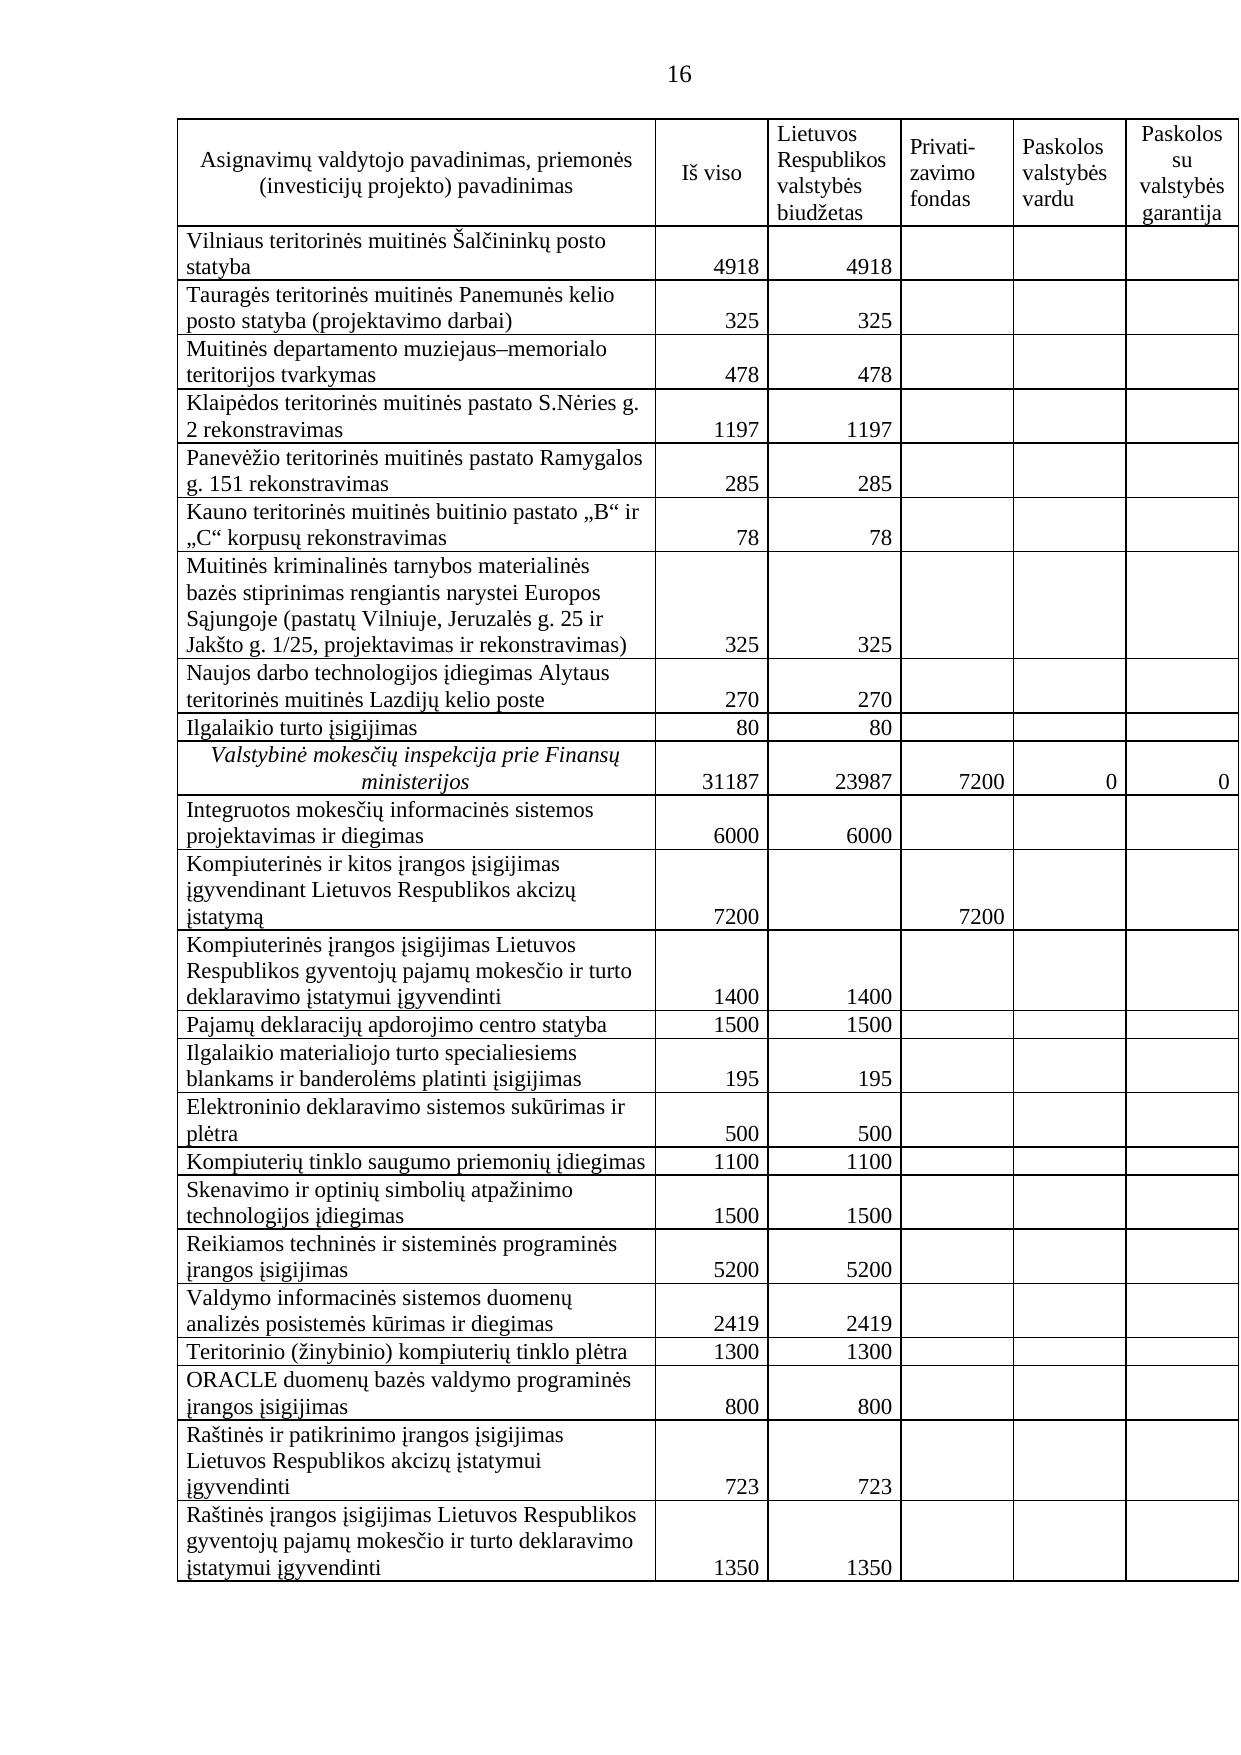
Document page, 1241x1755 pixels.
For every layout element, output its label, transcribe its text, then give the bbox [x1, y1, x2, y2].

table_cell [1014, 1039, 1125, 1092]
table_cell 6000 [656, 796, 767, 848]
table_cell [1014, 850, 1125, 929]
table_cell [1014, 498, 1125, 551]
table_cell [1014, 714, 1125, 740]
table_cell [1127, 714, 1238, 740]
table_cell [1014, 1501, 1125, 1580]
table_cell 0 [1014, 742, 1125, 794]
table_header Lietuvos Respublikos valstybės biudžetas [769, 120, 900, 225]
table_cell [1127, 498, 1238, 551]
table_cell 478 [769, 335, 900, 388]
table_cell 723 [769, 1421, 900, 1500]
table_cell [1127, 552, 1238, 658]
table_cell 285 [656, 444, 767, 496]
table_cell 500 [769, 1093, 900, 1146]
table_cell Reikiamos techninės ir sisteminės programinės įrangos įsigijimas [178, 1230, 655, 1283]
table_cell [1127, 931, 1238, 1010]
table_cell [1014, 444, 1125, 496]
table_cell [1127, 1176, 1238, 1228]
table_header Asignavimų valdytojo pavadinimas, priemonės (investicijų projekto) pavadinimas [178, 120, 655, 225]
table_cell [1127, 281, 1238, 334]
table_cell 1500 [656, 1176, 767, 1228]
table_cell Kompiuterinės ir kitos įrangos įsigijimas įgyvendinant Lietuvos Respublikos akcizų įstatymą [178, 850, 655, 929]
table_cell 270 [769, 659, 900, 712]
table_cell Naujos darbo technologijos įdiegimas Alytaus teritorinės muitinės Lazdijų kelio poste [178, 659, 655, 712]
table_cell [902, 335, 1013, 388]
table_cell [1127, 1366, 1238, 1419]
table_cell 78 [769, 498, 900, 551]
table_cell Kauno teritorinės muitinės buitinio pastato „B“ ir „C“ korpusų rekonstravimas [178, 498, 655, 551]
table_cell [1014, 796, 1125, 848]
table_cell 1500 [769, 1011, 900, 1038]
table_cell [902, 1093, 1013, 1146]
table_cell 800 [656, 1366, 767, 1419]
table_cell [1014, 1284, 1125, 1337]
table_cell 80 [656, 714, 767, 740]
table_cell [1014, 1148, 1125, 1174]
table_cell 195 [656, 1039, 767, 1092]
table_cell 1197 [656, 390, 767, 442]
table_cell [902, 714, 1013, 740]
table_cell Pajamų deklaracijų apdorojimo centro statyba [178, 1011, 655, 1038]
table_cell Muitinės departamento muziejaus–memorialo teritorijos tvarkymas [178, 335, 655, 388]
table_cell Ilgalaikio materialiojo turto specialiesiems blankams ir banderolėms platinti įsigijimas [178, 1039, 655, 1092]
table_cell 4918 [769, 227, 900, 279]
table_cell 1350 [656, 1501, 767, 1580]
table_cell 78 [656, 498, 767, 551]
table_cell Valstybinė mokesčių inspekcija prie Finansų ministerijos [178, 742, 655, 794]
table_cell Muitinės kriminalinės tarnybos materialinės bazės stiprinimas rengiantis narystei Europos Sąjungoje (pastatų Vilniuje, Jeruzalės g. 25 ir Jakšto g. 1/25, projektavimas ir rekonstravimas) [178, 552, 655, 658]
table_cell [902, 390, 1013, 442]
table_cell Raštinės įrangos įsigijimas Lietuvos Respublikos gyventojų pajamų mokesčio ir turto deklaravimo įstatymui įgyvendinti [178, 1501, 655, 1580]
table_cell [902, 1284, 1013, 1337]
table_cell [1014, 281, 1125, 334]
table_cell [1127, 335, 1238, 388]
table_cell [1014, 1011, 1125, 1038]
table_cell 1350 [769, 1501, 900, 1580]
table_cell 195 [769, 1039, 900, 1092]
table_cell [1014, 1338, 1125, 1365]
table_cell [1127, 390, 1238, 442]
table_cell [902, 1366, 1013, 1419]
table_cell [1014, 227, 1125, 279]
table_cell 7200 [902, 850, 1013, 929]
table_cell [1014, 1366, 1125, 1419]
table_cell [1127, 1338, 1238, 1365]
table_cell 325 [656, 281, 767, 334]
table_cell [902, 227, 1013, 279]
table_cell 1300 [656, 1338, 767, 1365]
table_cell [1014, 1421, 1125, 1500]
table_cell 325 [769, 281, 900, 334]
table_cell 5200 [769, 1230, 900, 1283]
table_cell [1127, 796, 1238, 848]
table_cell 1100 [769, 1148, 900, 1174]
table_cell [902, 659, 1013, 712]
table_cell [1127, 659, 1238, 712]
table_cell Elektroninio deklaravimo sistemos sukūrimas ir plėtra [178, 1093, 655, 1146]
table_cell Teritorinio (žinybinio) kompiuterių tinklo plėtra [178, 1338, 655, 1365]
table_cell [902, 1338, 1013, 1365]
table_cell [1127, 1501, 1238, 1580]
table_header Iš viso [656, 120, 767, 225]
table_cell [1014, 335, 1125, 388]
table_cell Kompiuterių tinklo saugumo priemonių įdiegimas [178, 1148, 655, 1174]
table_cell Tauragės teritorinės muitinės Panemunės kelio posto statyba (projektavimo darbai) [178, 281, 655, 334]
table_cell 325 [656, 552, 767, 658]
table_cell [1127, 1039, 1238, 1092]
table_cell [1127, 444, 1238, 496]
table_cell [1014, 931, 1125, 1010]
table_cell 270 [656, 659, 767, 712]
table_cell [1127, 1421, 1238, 1500]
table_cell [1127, 1148, 1238, 1174]
table_cell Kompiuterinės įrangos įsigijimas Lietuvos Respublikos gyventojų pajamų mokesčio ir turto deklaravimo įstatymui įgyvendinti [178, 931, 655, 1010]
table_cell [1127, 1093, 1238, 1146]
table_cell ORACLE duomenų bazės valdymo programinės įrangos įsigijimas [178, 1366, 655, 1419]
table_cell [1014, 1176, 1125, 1228]
table_cell [902, 498, 1013, 551]
table_cell [902, 444, 1013, 496]
table_cell [1127, 1284, 1238, 1337]
table_cell 2419 [769, 1284, 900, 1337]
table_cell 2419 [656, 1284, 767, 1337]
table_cell 1300 [769, 1338, 900, 1365]
table_cell 4918 [656, 227, 767, 279]
table_cell [902, 281, 1013, 334]
table_cell [1127, 227, 1238, 279]
table_cell [902, 796, 1013, 848]
table_cell 1500 [769, 1176, 900, 1228]
table_cell Vilniaus teritorinės muitinės Šalčininkų posto statyba [178, 227, 655, 279]
table_cell [902, 1039, 1013, 1092]
table_cell [769, 850, 900, 929]
table_cell 23987 [769, 742, 900, 794]
table_cell [1127, 1230, 1238, 1283]
table_cell [1127, 1011, 1238, 1038]
table_cell [1014, 659, 1125, 712]
table_cell 500 [656, 1093, 767, 1146]
table_cell 0 [1127, 742, 1238, 794]
table_cell [902, 552, 1013, 658]
table_cell [1014, 390, 1125, 442]
table_cell 1197 [769, 390, 900, 442]
table_cell Integruotos mokesčių informacinės sistemos projektavimas ir diegimas [178, 796, 655, 848]
table_header Paskolos su valstybės garantija [1127, 120, 1238, 225]
table_cell [1014, 552, 1125, 658]
table_cell Raštinės ir patikrinimo įrangos įsigijimas Lietuvos Respublikos akcizų įstatymui įgyvendinti [178, 1421, 655, 1500]
table_cell [902, 1421, 1013, 1500]
table_cell 1500 [656, 1011, 767, 1038]
table_cell [902, 1176, 1013, 1228]
table_cell 5200 [656, 1230, 767, 1283]
table_cell 31187 [656, 742, 767, 794]
table_header Paskolos valstybės vardu [1014, 120, 1125, 225]
table_cell Ilgalaikio turto įsigijimas [178, 714, 655, 740]
table_cell Valdymo informacinės sistemos duomenų analizės posistemės kūrimas ir diegimas [178, 1284, 655, 1337]
table_cell 6000 [769, 796, 900, 848]
table_cell 80 [769, 714, 900, 740]
table_cell Skenavimo ir optinių simbolių atpažinimo technologijos įdiegimas [178, 1176, 655, 1228]
table_header Privati-zavimo fondas [902, 120, 1013, 225]
table_cell [902, 1230, 1013, 1283]
table_cell Klaipėdos teritorinės muitinės pastato S.Nėries g. 2 rekonstravimas [178, 390, 655, 442]
table_cell 1400 [656, 931, 767, 1010]
table_cell [902, 1011, 1013, 1038]
table_cell [1014, 1093, 1125, 1146]
table_cell 478 [656, 335, 767, 388]
table_cell [902, 931, 1013, 1010]
table_cell [902, 1148, 1013, 1174]
table_cell 285 [769, 444, 900, 496]
table_cell 325 [769, 552, 900, 658]
table_cell 7200 [656, 850, 767, 929]
table_cell [902, 1501, 1013, 1580]
table_cell 800 [769, 1366, 900, 1419]
table_cell Panevėžio teritorinės muitinės pastato Ramygalos g. 151 rekonstravimas [178, 444, 655, 496]
table_cell 1400 [769, 931, 900, 1010]
table_cell 7200 [902, 742, 1013, 794]
table_cell 723 [656, 1421, 767, 1500]
table_cell [1127, 850, 1238, 929]
table_cell [1014, 1230, 1125, 1283]
table_cell 1100 [656, 1148, 767, 1174]
